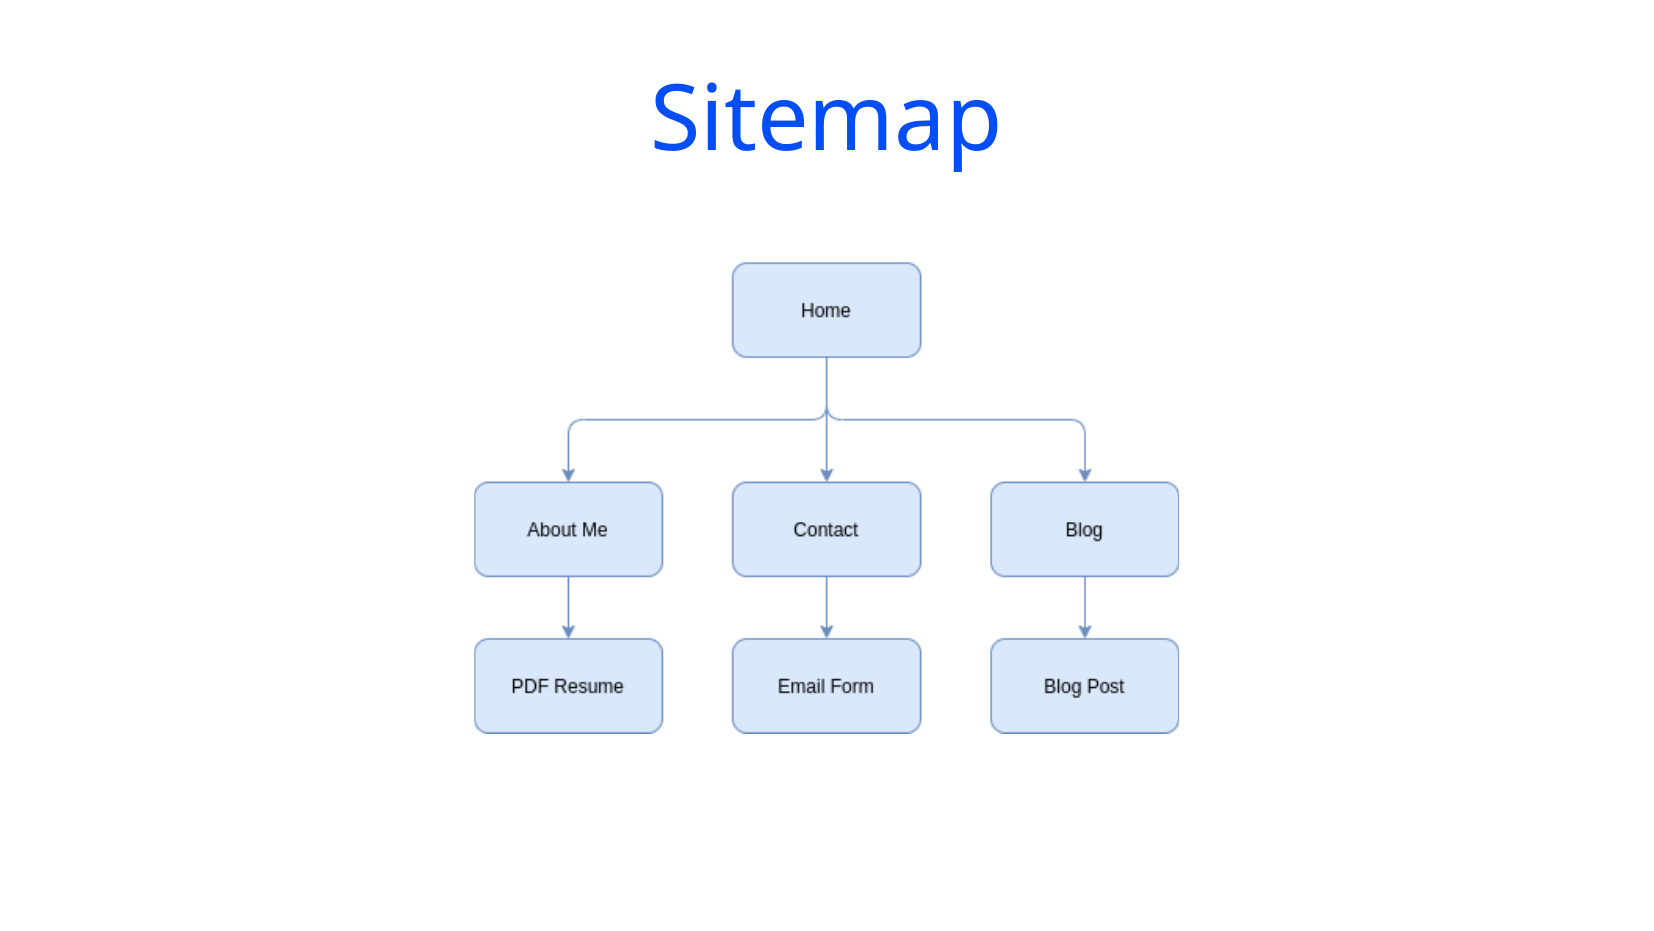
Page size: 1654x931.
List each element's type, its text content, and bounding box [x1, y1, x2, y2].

title Sitemap [82, 37, 1571, 193]
picture [474, 248, 1180, 734]
